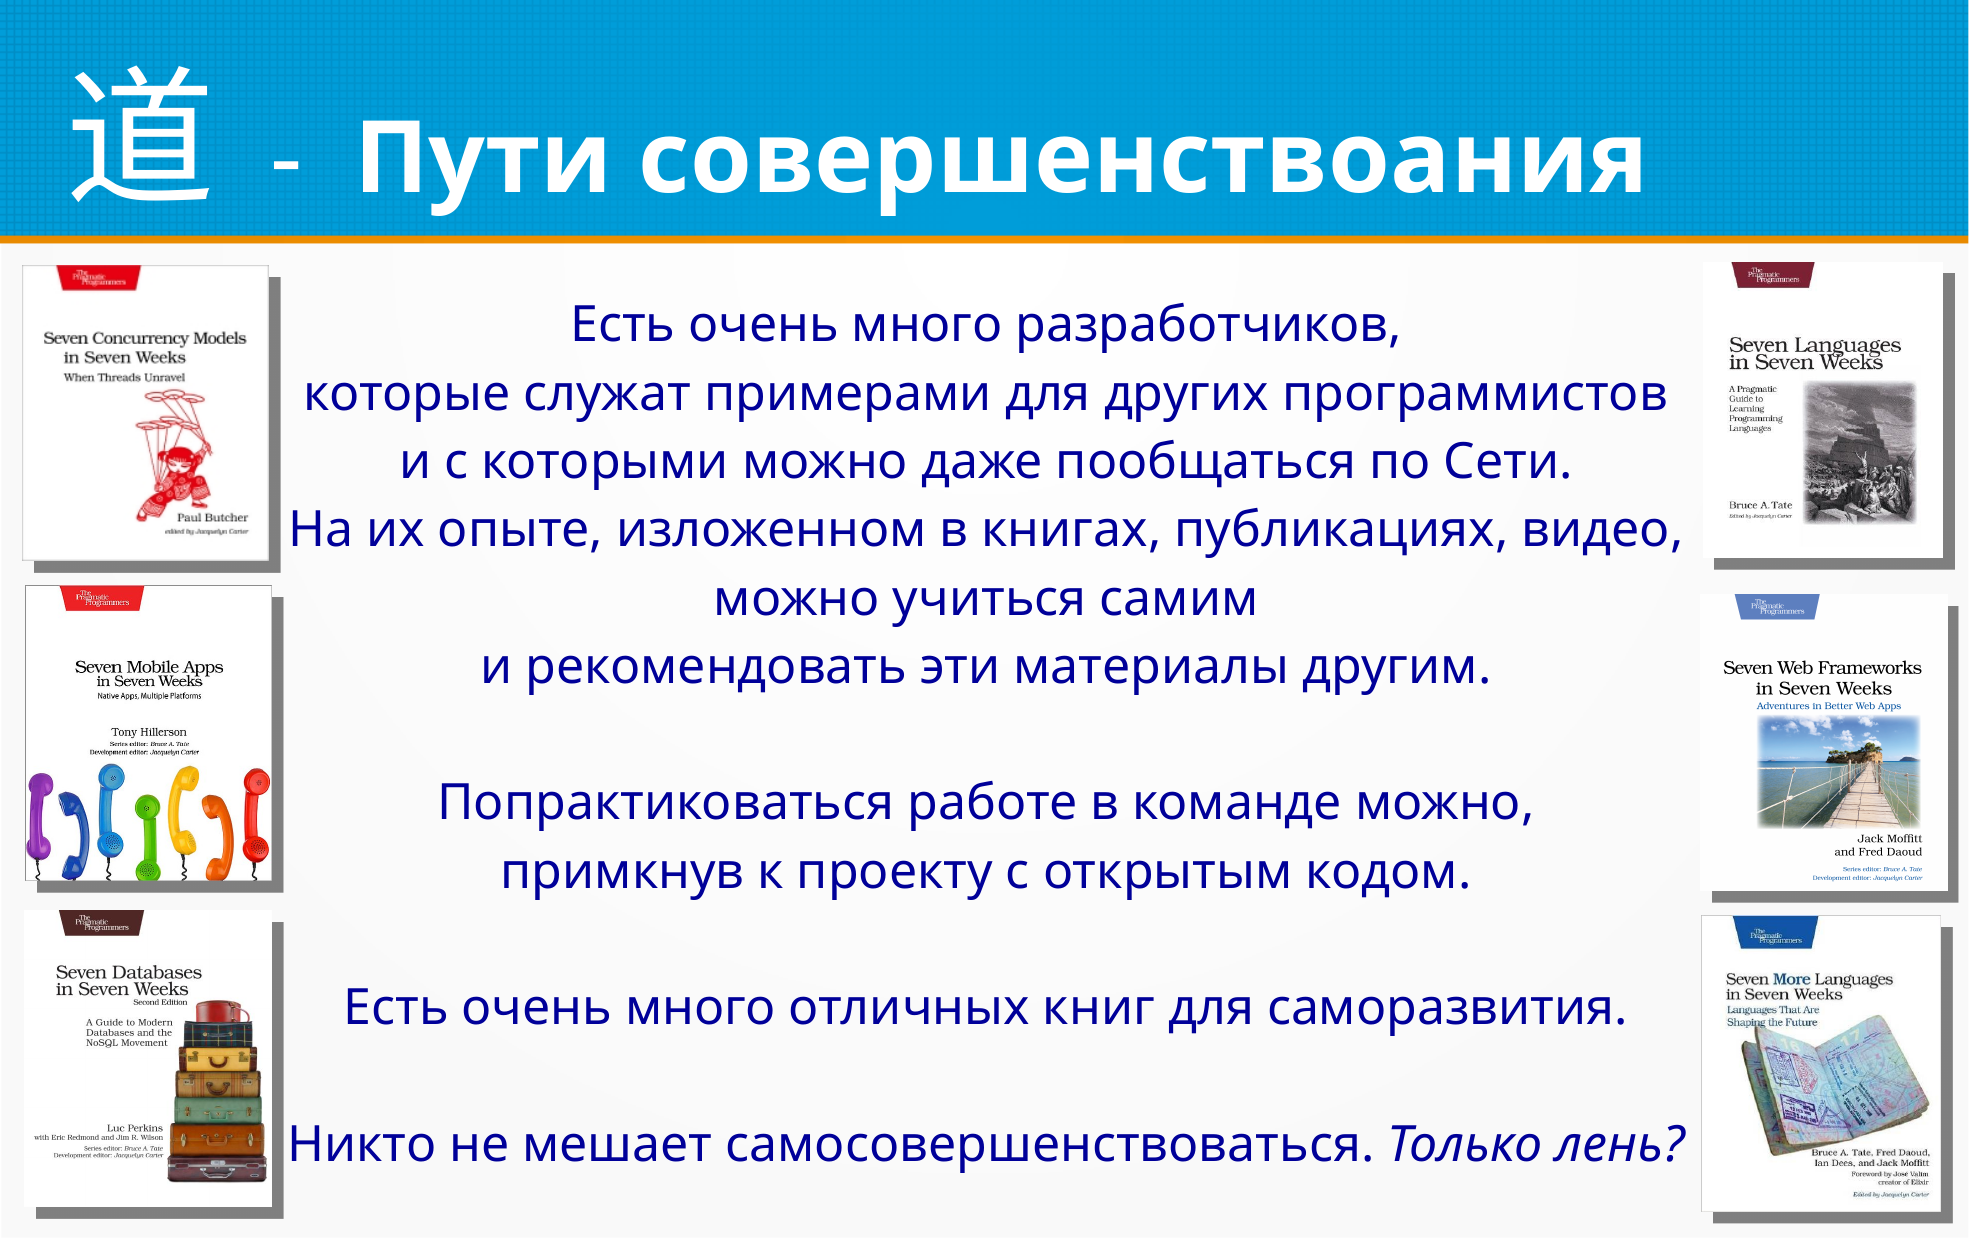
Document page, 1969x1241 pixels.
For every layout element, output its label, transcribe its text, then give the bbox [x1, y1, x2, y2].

text_box 道 - Пути совершенствоания [59, 43, 1902, 212]
picture [0, 236, 1969, 1241]
text_box Есть очень много разработчиков, которые служат примерами для других программистов и с которыми можно даже пообщаться по Сети. На их опыте, изложенном в книгах, публикациях, видео, можно учиться самим и рекомендовать эти материалы другим. Попрактиковаться работе в команде можно, примкнув к проекту с открытым кодом. Есть очень много отличных книг для саморазвития. Никто не мешает самосовершенствоваться. Только лень? [70, 289, 1902, 1176]
